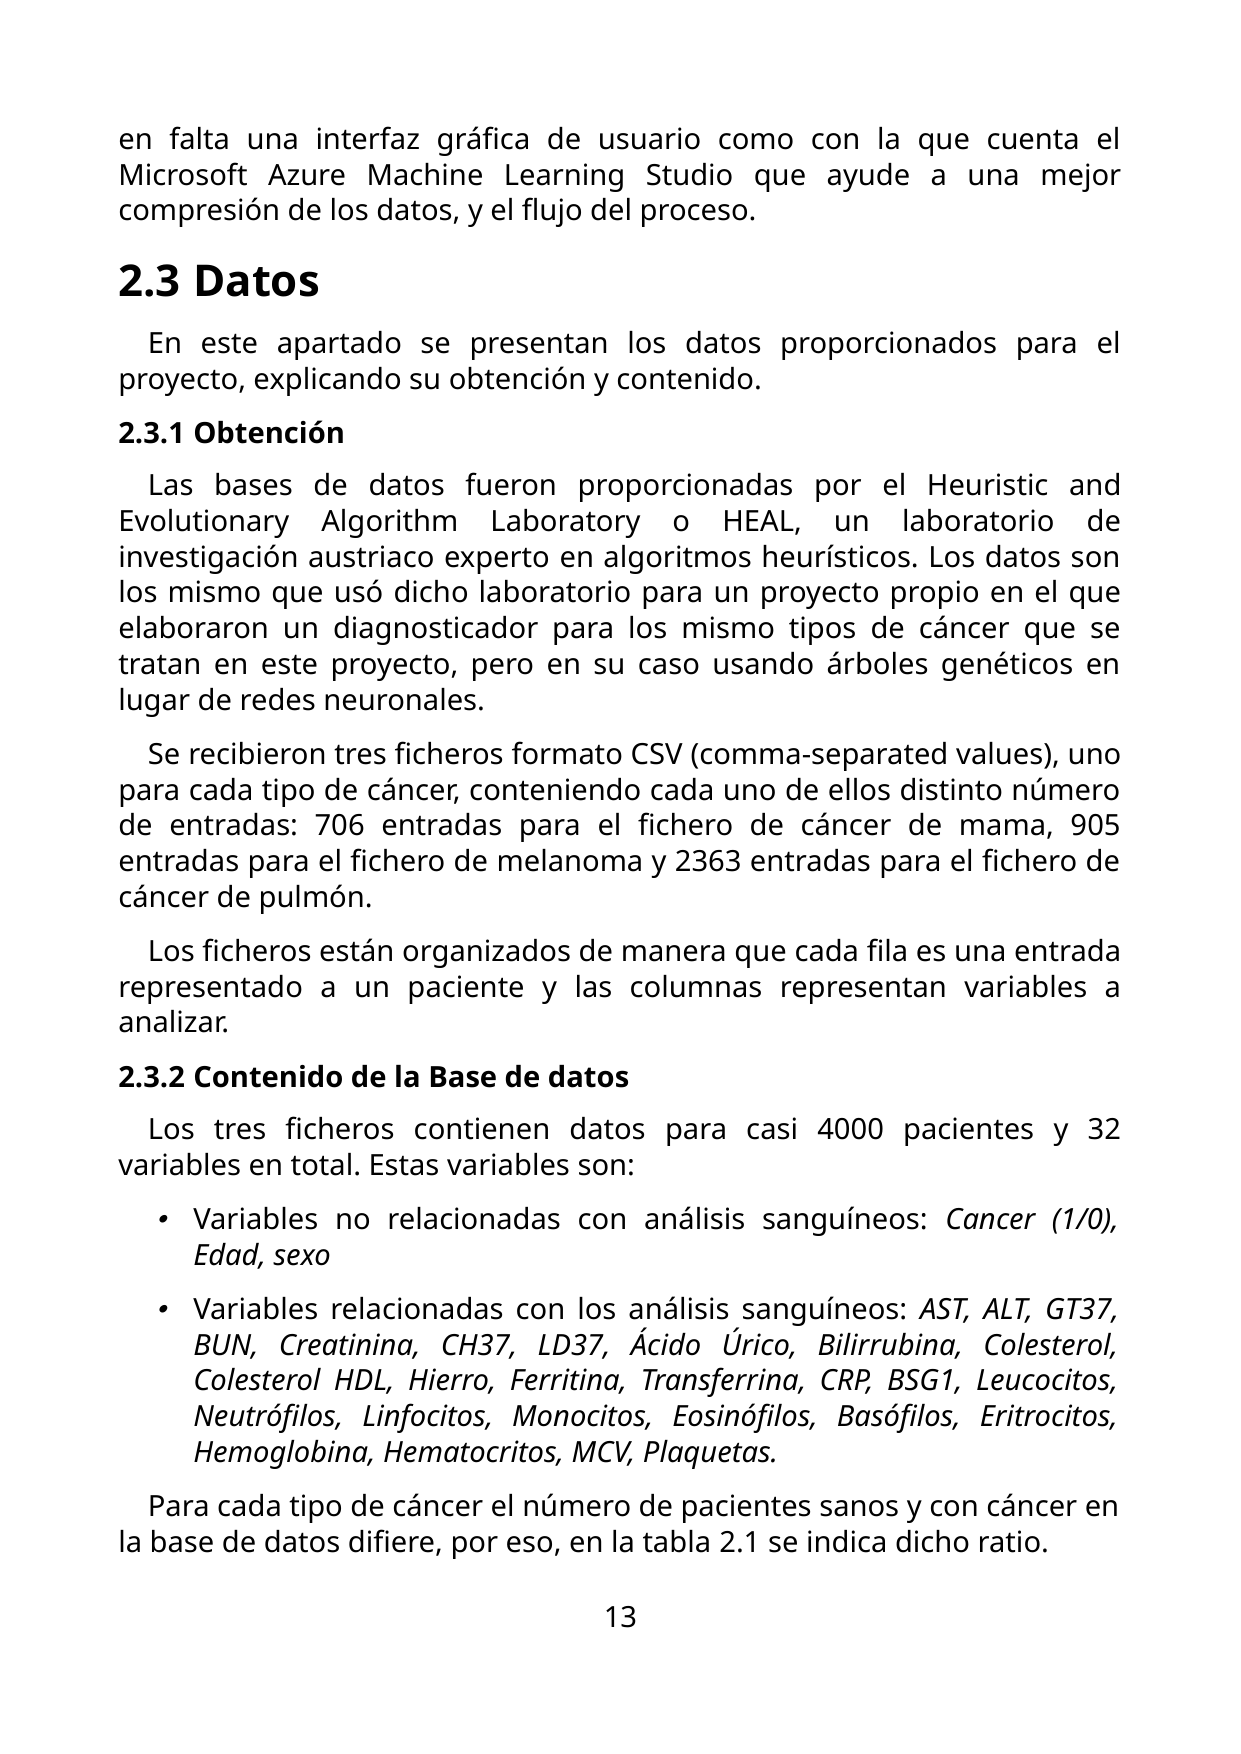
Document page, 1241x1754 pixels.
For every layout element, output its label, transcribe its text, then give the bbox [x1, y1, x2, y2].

text en falta una interfaz gráfica de usuario como con la que cuenta el Microsoft Azure Machine Learning Studio que ayude a una mejor compresión de los datos, y el flujo del proceso. [118, 118, 1122, 229]
text Se recibieron tres ficheros formato CSV (comma-separated values), uno para cada tipo de cáncer, conteniendo cada uno de ellos distinto número de entradas: 706 entradas para el fichero de cáncer de mama, 905 entradas para el fichero de melanoma y 2363 entradas para el fichero de cáncer de pulmón. [118, 733, 1122, 916]
list Variables relacionadas con los análisis sanguíneos: AST, ALT, GT37, BUN, Creatinina, CH37, LD37, Ácido Úrico, Bilirrubina, Colesterol, Colesterol HDL, Hierro, Ferritina, Transferrina, CRP, BSG1, Leucocitos, Neutrófilos, Linfocitos, Monocitos, Eosinófilos, Basófilos, Eritrocitos, Hemoglobina, Hematocritos, MCV, Plaquetas. [156, 1288, 1122, 1471]
text En este apartado se presentan los datos proporcionados para el proyecto, explicando su obtención y contenido. [118, 322, 1122, 398]
list Variables no relacionadas con análisis sanguíneos: Cancer (1/0), Edad, sexo [156, 1198, 1122, 1273]
subtitle Obtención [118, 412, 1122, 452]
text Para cada tipo de cáncer el número de pacientes sanos y con cáncer en la base de datos difiere, por eso, en la tabla 2.1 se indica dicho ratio. [118, 1485, 1122, 1561]
text Los ficheros están organizados de manera que cada fila es una entrada representado a un paciente y las columnas representan variables a analizar. [118, 930, 1122, 1041]
subtitle Datos [118, 250, 1122, 310]
subtitle Contenido de la Base de datos [118, 1056, 1122, 1096]
text Los tres ficheros contienen datos para casi 4000 pacientes y 32 variables en total. Estas variables son: [118, 1108, 1122, 1183]
text Las bases de datos fueron proporcionadas por el Heuristic and Evolutionary Algorithm Laboratory o HEAL, un laboratorio de investigación austriaco experto en algoritmos heurísticos. Los datos son los mismo que usó dicho laboratorio para un proyecto propio en el que elaboraron un diagnosticador para los mismo tipos de cáncer que se tratan en este proyecto, pero en su caso usando árboles genéticos en lugar de redes neuronales. [118, 464, 1122, 718]
